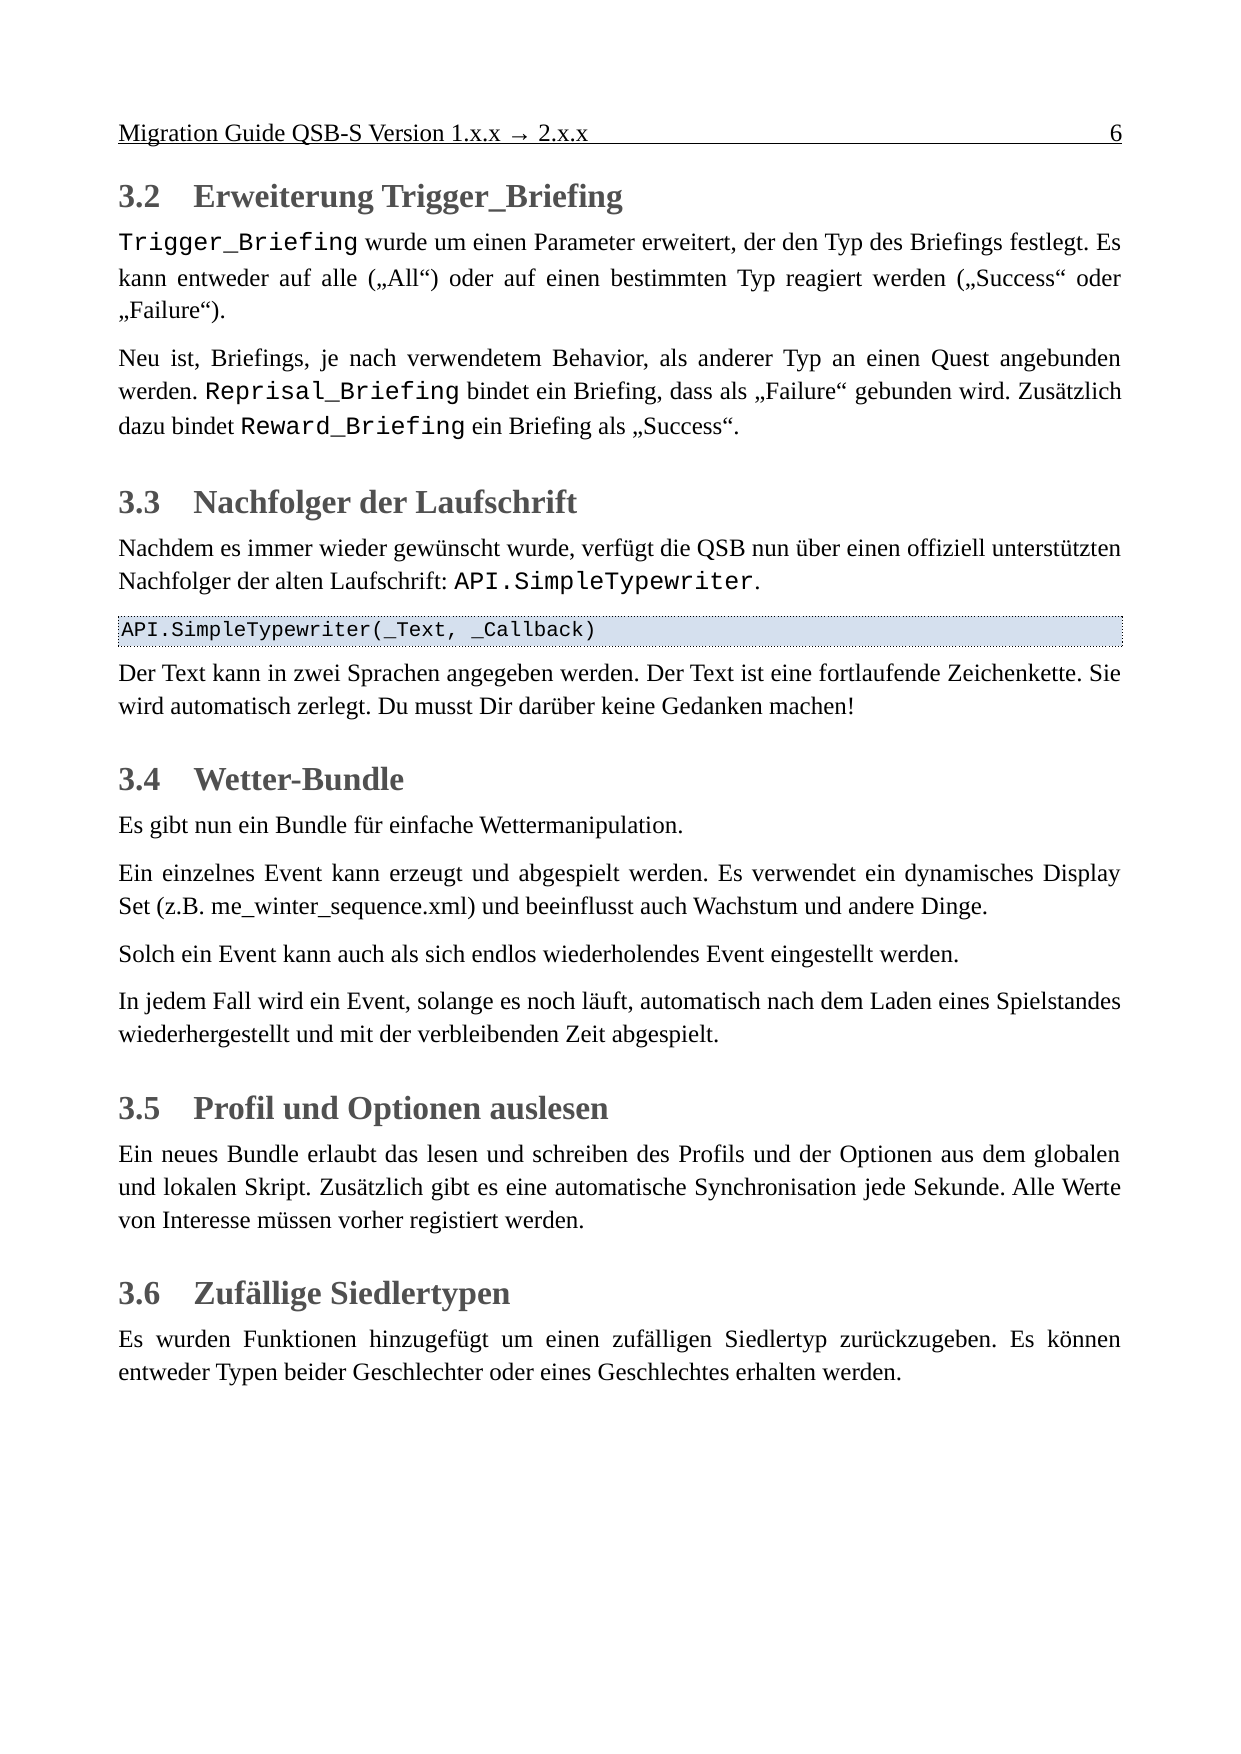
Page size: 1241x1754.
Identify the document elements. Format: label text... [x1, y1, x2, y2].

text Ein einzelnes Event kann erzeugt und abgespielt werden. Es verwendet ein dynamisches Display Set (z.B. me_winter_sequence.xml) und beeinflusst auch Wachstum und andere Dinge. [118, 858, 1122, 920]
text Nachdem es immer wieder gewünscht wurde, verfügt die QSB nun über einen offiziell unterstützten Nachfolger der alten Laufschrift: API.SimpleTypewriter. [118, 533, 1122, 597]
text Trigger_Briefing wurde um einen Parameter erweitert, der den Typ des Briefings festlegt. Es kann entweder auf alle („All“) oder auf einen bestimmten Typ reagiert werden („Success“ oder „Failure“). [118, 227, 1122, 324]
text Es wurden Funktionen hinzugefügt um einen zufälligen Siedlertyp zurückzugeben. Es können entweder Typen beider Geschlechter oder eines Geschlechtes erhalten werden. [118, 1324, 1122, 1386]
text In jedem Fall wird ein Event, solange es noch läuft, automatisch nach dem Laden eines Spielstandes wiederhergestellt und mit der verbleibenden Zeit abgespielt. [118, 986, 1122, 1048]
text Ein neues Bundle erlaubt das lesen und schreiben des Profils und der Optionen aus dem globalen und lokalen Skript. Zusätzlich gibt es eine automatische Synchronisation jede Sekunde. Alle Werte von Interesse müssen vorher registiert werden. [118, 1139, 1122, 1234]
text Solch ein Event kann auch als sich endlos wiederholendes Event eingestellt werden. [118, 939, 1122, 967]
subtitle Profil und Optionen auslesen [118, 1088, 1122, 1126]
text Der Text kann in zwei Sprachen angegeben werden. Der Text ist eine fortlaufende Zeichenkette. Sie wird automatisch zerlegt. Du musst Dir darüber keine Gedanken machen! [118, 658, 1122, 719]
subtitle Zufällige Siedlertypen [118, 1273, 1122, 1312]
text API.SimpleTypewriter(_Text, _Callback) [118, 616, 1122, 646]
text Neu ist, Briefings, je nach verwendetem Behavior, als anderer Typ an einen Quest angebunden werden. Reprisal_Briefing bindet ein Briefing, dass als „Failure“ gebunden wird. Zusätzlich dazu bindet Reward_Briefing ein Briefing als „Success“. [118, 343, 1122, 442]
subtitle Erweiterung Trigger_Briefing [118, 176, 1122, 215]
subtitle Nachfolger der Laufschrift [118, 482, 1122, 521]
text Es gibt nun ein Bundle für einfache Wettermanipulation. [118, 810, 1122, 839]
subtitle Wetter-Bundle [118, 759, 1122, 798]
